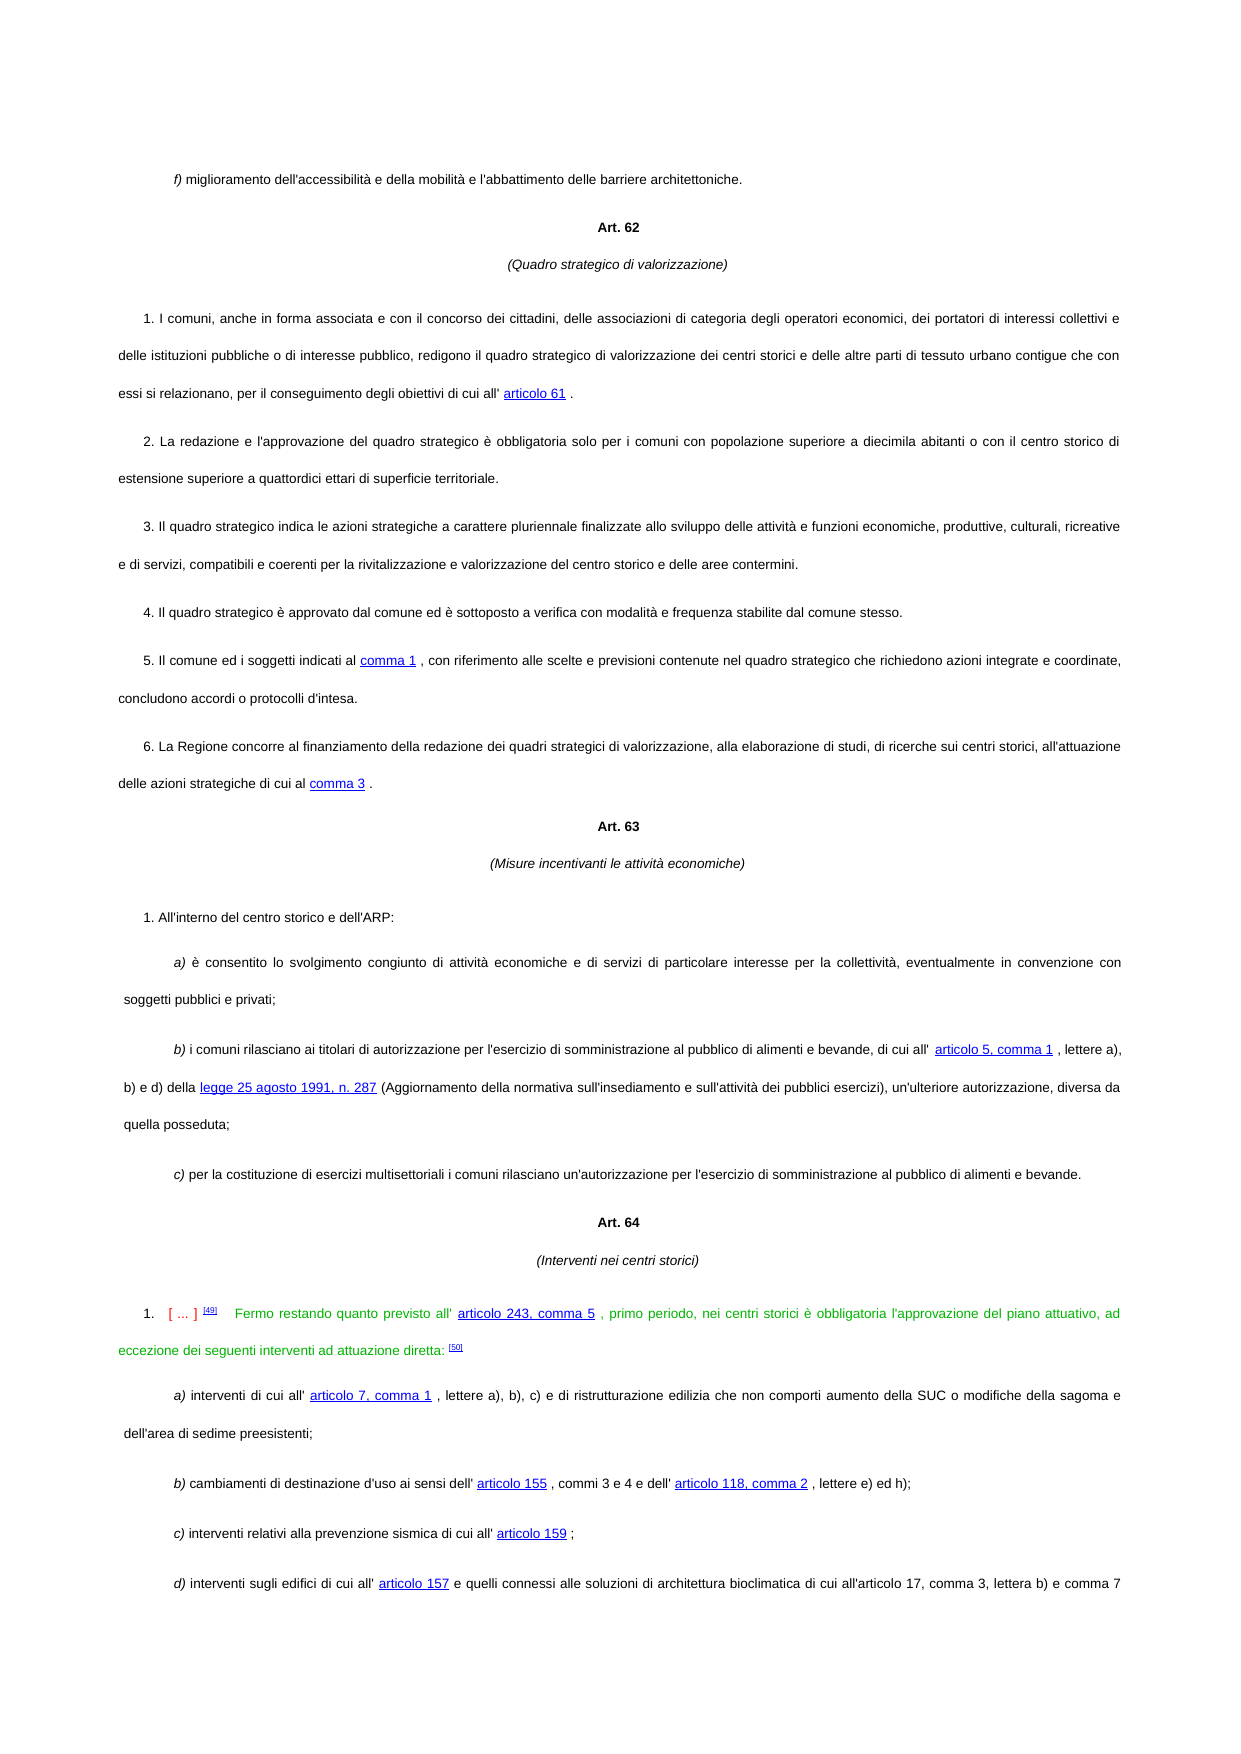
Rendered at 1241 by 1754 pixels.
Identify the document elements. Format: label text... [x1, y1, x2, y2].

table_header f) miglioramento dell'accessibilità e della mobilità e l'abbattimento delle barriere architettoniche. Art. 62 (Quadro strategico di valorizzazione) 1. I comuni, anche in forma associata e con il concorso dei cittadini, delle associazioni di categoria degli operatori economici, dei portatori di interessi collettivi e delle istituzioni pubbliche o di interesse pubblico, redigono il quadro strategico di valorizzazione dei centri storici e delle altre parti di tessuto urbano contigue che con essi si relazionano, per il conseguimento degli obiettivi di cui all' articolo 61 . 2. La redazione e l'approvazione del quadro strategico è obbligatoria solo per i comuni con popolazione superiore a diecimila abitanti o con il centro storico di estensione superiore a quattordici ettari di superficie territoriale. 3. Il quadro strategico indica le azioni strategiche a carattere pluriennale finalizzate allo sviluppo delle attività e funzioni economiche, produttive, culturali, ricreative e di servizi, compatibili e coerenti per la rivitalizzazione e valorizzazione del centro storico e delle aree contermini. 4. Il quadro strategico è approvato dal comune ed è sottoposto a verifica con modalità e frequenza stabilite dal comune stesso. 5. Il comune ed i soggetti indicati al comma 1 , con riferimento alle scelte e previsioni contenute nel quadro strategico che richiedono azioni integrate e coordinate, concludono accordi o protocolli d'intesa. 6. La Regione concorre al finanziamento della redazione dei quadri strategici di valorizzazione, alla elaborazione di studi, di ricerche sui centri storici, all'attuazione delle azioni strategiche di cui al comma 3 . Art. 63 (Misure incentivanti le attività economiche) 1. All'interno del centro storico e dell'ARP: a) è consentito lo svolgimento congiunto di attività economiche e di servizi di particolare interesse per la collettività, eventualmente in convenzione con soggetti pubblici e privati; b) i comuni rilasciano ai titolari di autorizzazione per l'esercizio di somministrazione al pubblico di alimenti e bevande, di cui all' articolo 5, comma 1 , lettere a), b) e d) della legge 25 agosto 1991, n. 287 (Aggiornamento della normativa sull'insediamento e sull'attività dei pubblici esercizi), un'ulteriore autorizzazione, diversa da quella posseduta; c) per la costituzione di esercizi multisettoriali i comuni rilasciano un'autorizzazione per l'esercizio di somministrazione al pubblico di alimenti e bevande. Art. 64 (Interventi nei centri storici) 1. [ ... ] [49] Fermo restando quanto previsto all' articolo 243, comma 5 , primo periodo, nei centri storici è obbligatoria l'approvazione del piano attuativo, ad eccezione dei seguenti interventi ad attuazione diretta: [50] a) interventi di cui all' articolo 7, comma 1 , lettere a), b), c) e di ristrutturazione edilizia che non comporti aumento della SUC o modifiche della sagoma e dell'area di sedime preesistenti; b) cambiamenti di destinazione d'uso ai sensi dell' articolo 155 , commi 3 e 4 e dell' articolo 118, comma 2 , lettere e) ed h); c) interventi relativi alla prevenzione sismica di cui all' articolo 159 ; d) interventi sugli edifici di cui all' articolo 157 e quelli connessi alle soluzioni di architettura bioclimatica di cui all'articolo 17, comma 3, lettera b) e comma 7 [118, 148, 1122, 1591]
